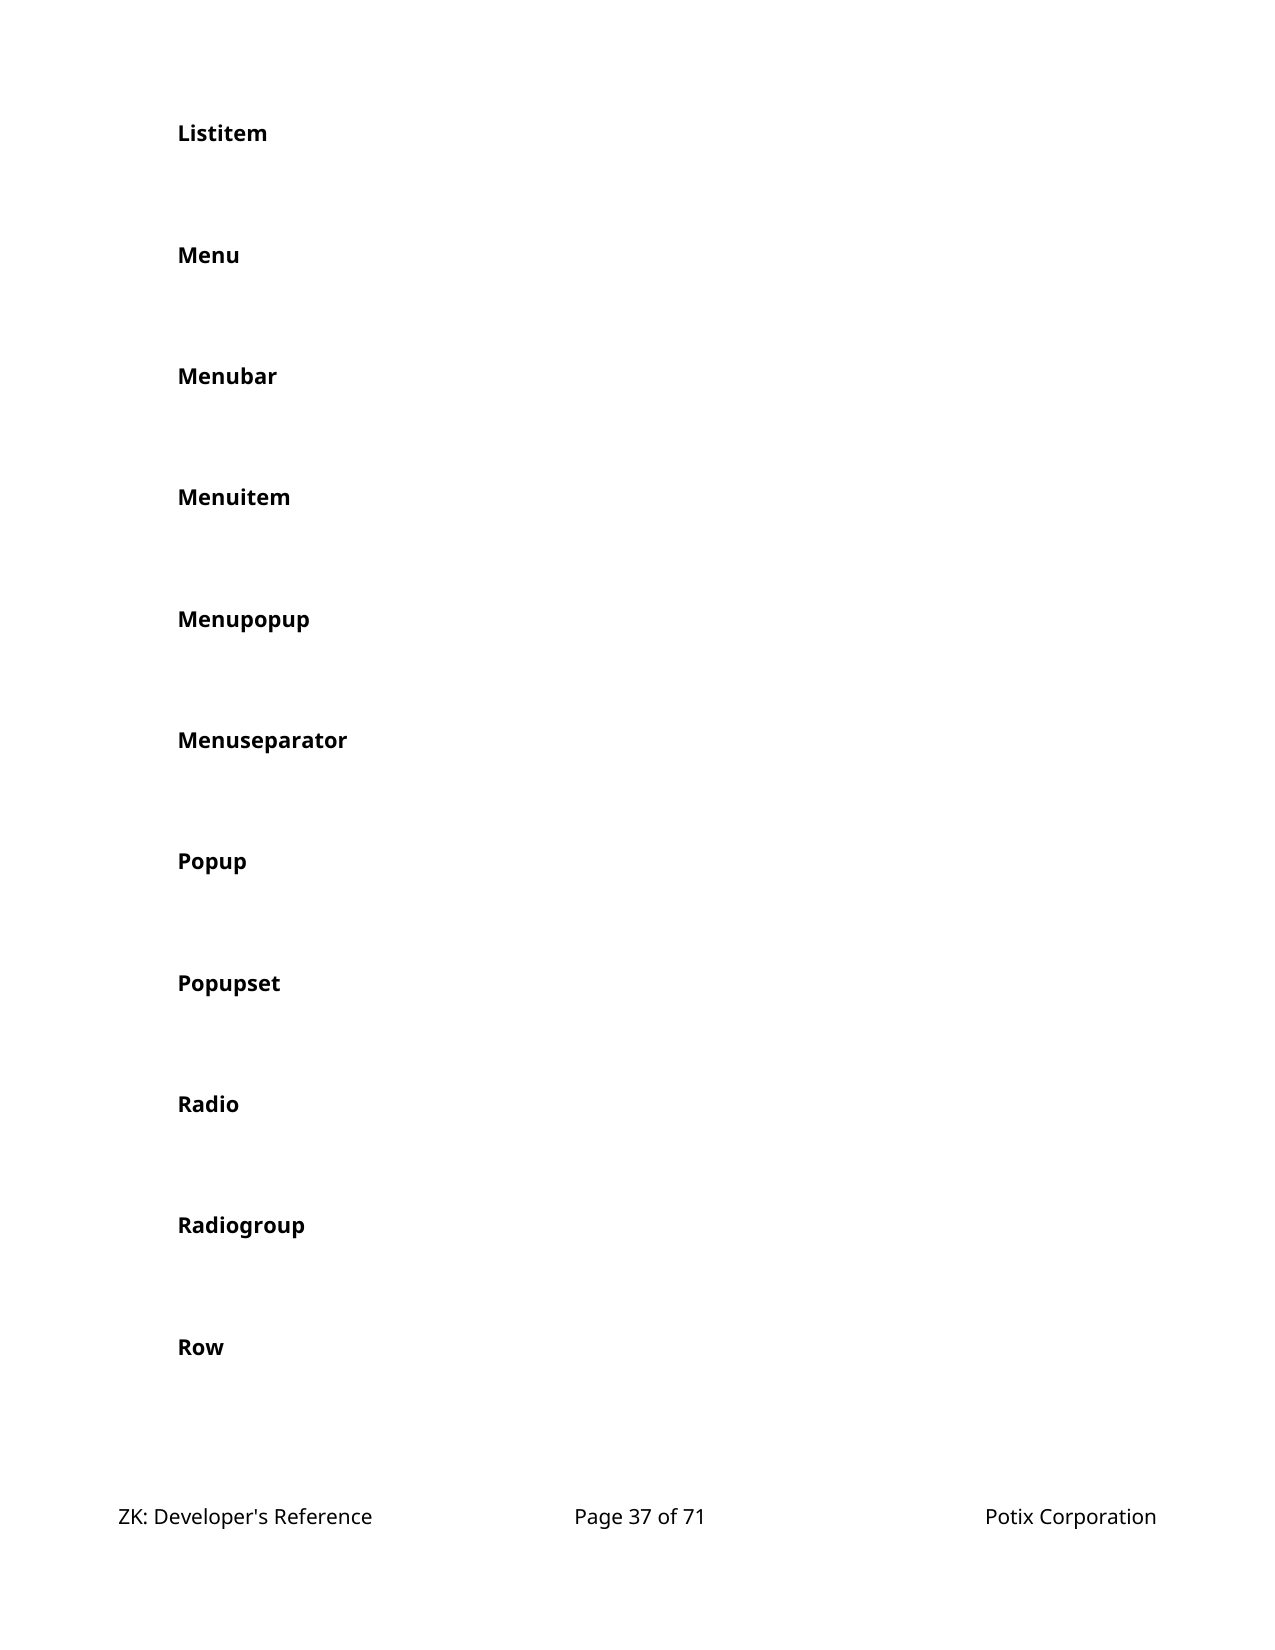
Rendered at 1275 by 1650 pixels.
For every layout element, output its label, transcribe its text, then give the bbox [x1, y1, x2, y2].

subtitle Menuitem [177, 482, 1157, 512]
subtitle Popupset [177, 968, 1157, 998]
subtitle Menu [177, 239, 1157, 269]
subtitle Radio [177, 1089, 1157, 1119]
subtitle Radiogroup [177, 1210, 1157, 1240]
subtitle Menuseparator [177, 725, 1157, 755]
subtitle Popup [177, 846, 1157, 876]
subtitle Menubar [177, 361, 1157, 391]
subtitle Menupopup [177, 603, 1157, 633]
subtitle Listitem [177, 118, 1157, 148]
subtitle Row [177, 1332, 1157, 1362]
